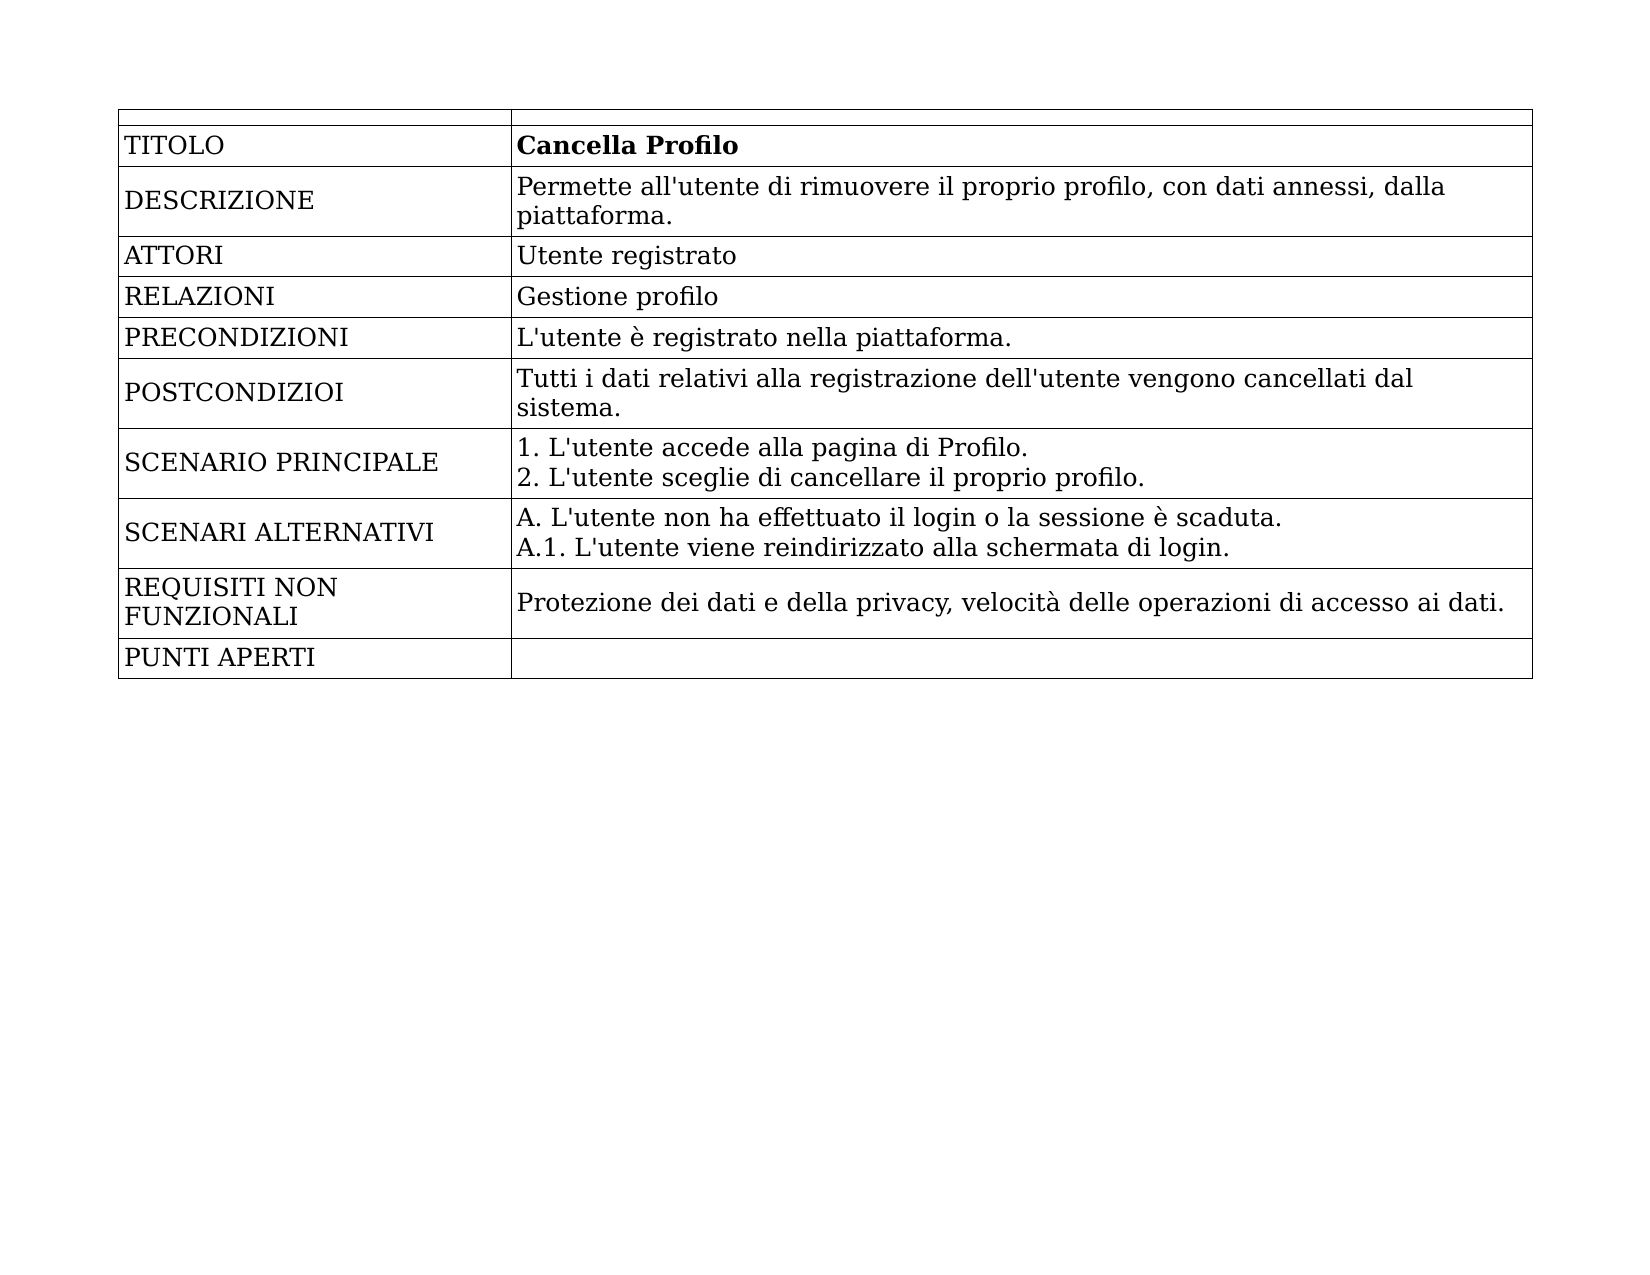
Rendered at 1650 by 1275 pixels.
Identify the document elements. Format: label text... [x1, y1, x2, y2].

table_cell PUNTI APERTI [119, 639, 511, 678]
table_cell Cancella Profilo [512, 126, 1532, 166]
table_cell 1. L'utente accede alla pagina di Profilo. 2. L'utente sceglie di cancellare il proprio profilo. [512, 429, 1532, 498]
table_cell [512, 639, 1532, 678]
table_cell TITOLO [119, 126, 511, 166]
table_cell Protezione dei dati e della privacy, velocità delle operazioni di accesso ai dati. [512, 569, 1532, 637]
table_cell SCENARI ALTERNATIVI [119, 499, 511, 568]
table_cell RELAZIONI [119, 277, 511, 317]
table_cell SCENARIO PRINCIPALE [119, 429, 511, 498]
table_cell POSTCONDIZIOI [119, 359, 511, 428]
table_cell Permette all'utente di rimuovere il proprio profilo, con dati annessi, dalla piattaforma. [512, 167, 1532, 236]
table_cell Utente registrato [512, 237, 1532, 276]
table_header [512, 110, 1532, 125]
table_cell ATTORI [119, 237, 511, 276]
table_cell PRECONDIZIONI [119, 318, 511, 358]
table_cell DESCRIZIONE [119, 167, 511, 236]
table_cell Gestione profilo [512, 277, 1532, 317]
table_cell A. L'utente non ha effettuato il login o la sessione è scaduta. A.1. L'utente viene reindirizzato alla schermata di login. [512, 499, 1532, 568]
table_cell REQUISITI NON FUNZIONALI [119, 569, 511, 637]
table_cell L'utente è registrato nella piattaforma. [512, 318, 1532, 358]
table_cell Tutti i dati relativi alla registrazione dell'utente vengono cancellati dal sistema. [512, 359, 1532, 428]
table_header [119, 110, 511, 125]
